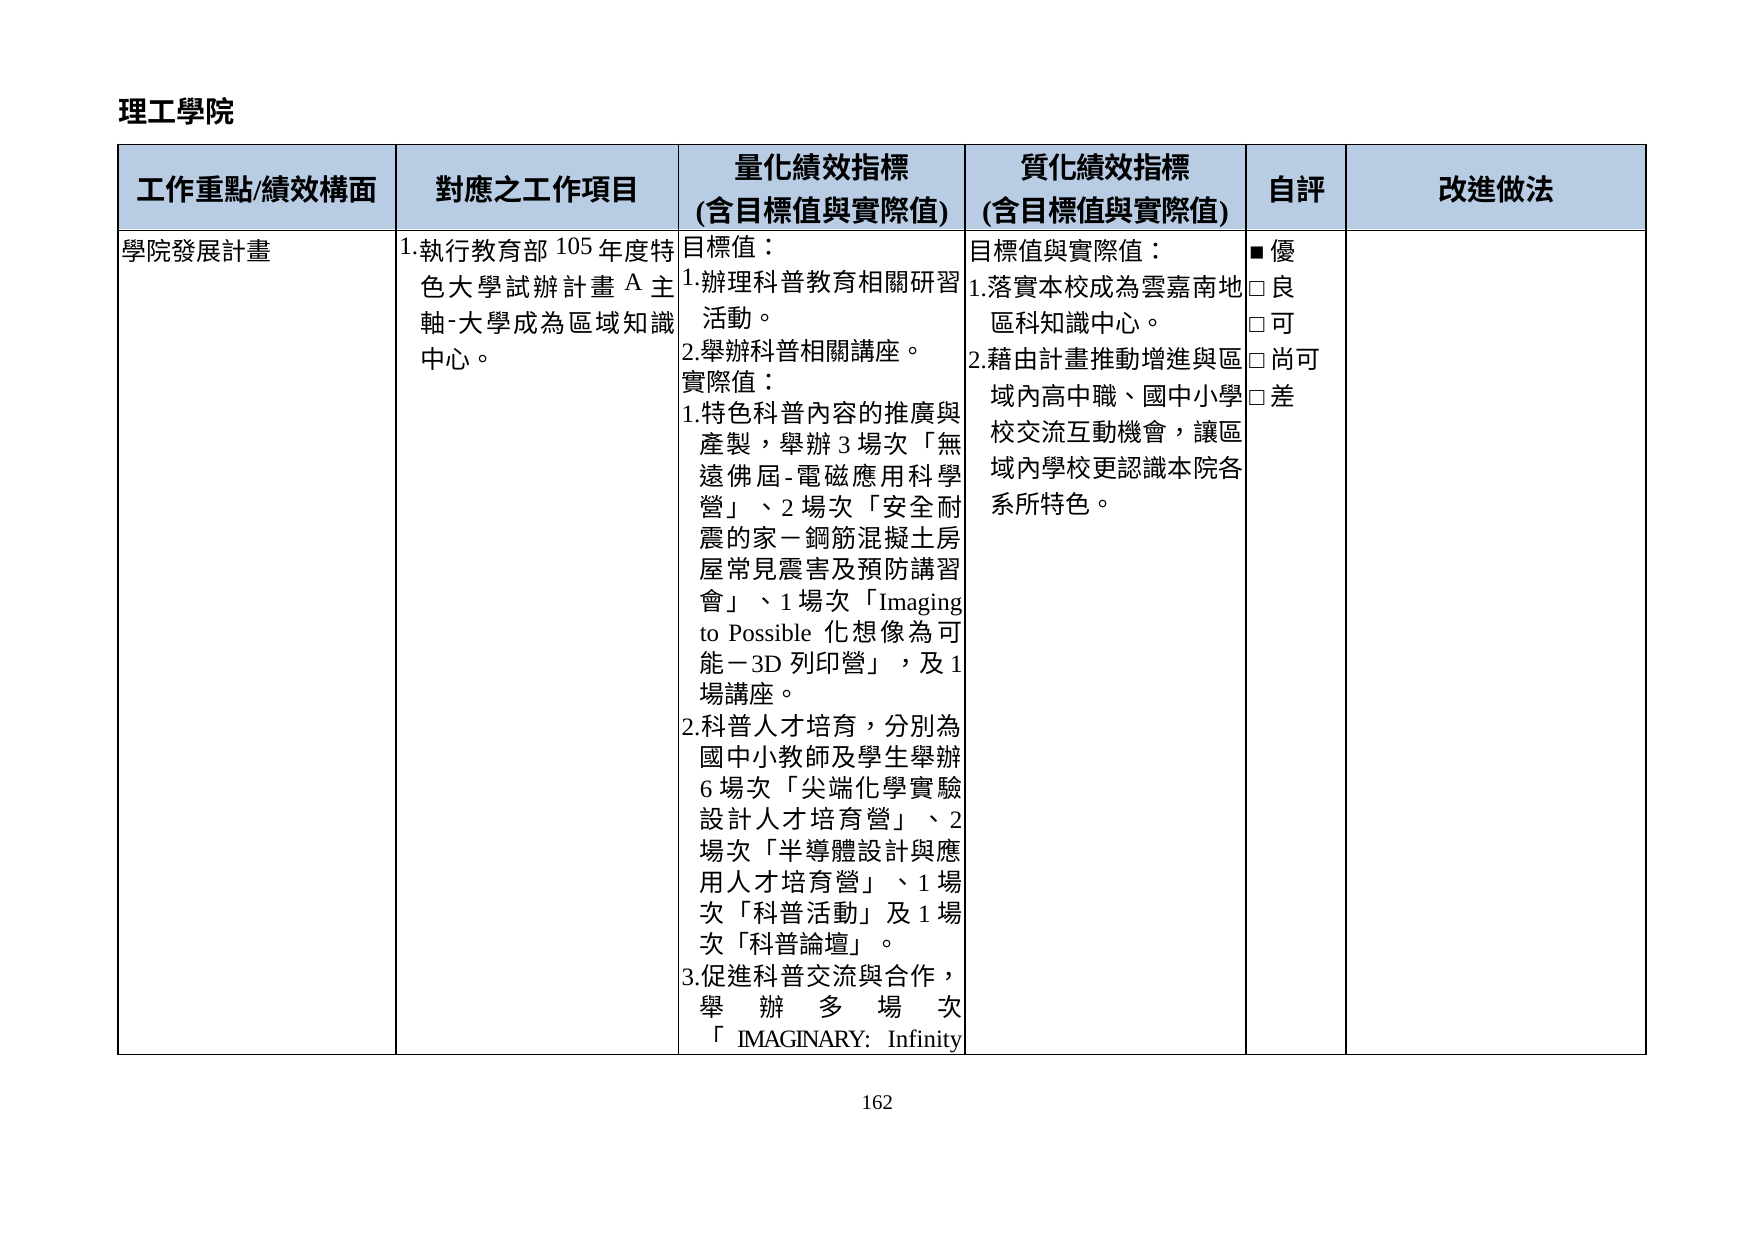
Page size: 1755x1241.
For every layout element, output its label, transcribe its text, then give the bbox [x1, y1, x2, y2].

table_cell 目標值： 1.辦理科普教育相關研習活動。 2.舉辦科普相關講座。 實際值： 1.特色科普內容的推廣與產製，舉辦3場次「無遠佛屆-電磁應用科學營」、2場次「安全耐震的家－鋼筋混擬土房屋常見震害及預防講習會」、1場次「Imaging to Possible 化想像為可能－3D 列印營」，及1場講座。 2.科普人才培育，分別為國中小教師及學生舉辦6場次「尖端化學實驗設計人才培育營」、2場次「半導體設計與應用人才培育營」、1場次「科普活動」及1場次「科普論壇」。 3.促進科普交流與合作，舉辦多場次「IMAGINARY: Infinity [679, 231, 964, 1054]
table_header 工作重點/績效構面 [119, 145, 395, 229]
text 理工學院 [118, 89, 1636, 131]
table_header 改進做法 [1347, 145, 1645, 229]
table_cell [1347, 231, 1645, 1054]
table_header 自評 [1247, 145, 1345, 229]
table_header 對應之工作項目 [397, 145, 678, 229]
table_cell 學院發展計畫 [119, 231, 395, 1054]
table_header 量化績效指標 (含目標值與實際值) [679, 145, 964, 229]
table_header 質化績效指標 (含目標值與實際值) [966, 145, 1245, 229]
table_cell 1.執行教育部105年度特色大學試辦計畫A主軸-大學成為區域知識中心。 [397, 231, 678, 1054]
table_cell 目標值與實際值： 1.落實本校成為雲嘉南地區科知識中心。 2.藉由計畫推動增進與區域內高中職、國中小學校交流互動機會，讓區域內學校更認識本院各系所特色。 [966, 231, 1245, 1054]
table_cell ■ 優 □ 良 □ 可 □ 尚可 □ 差 [1247, 231, 1345, 1054]
